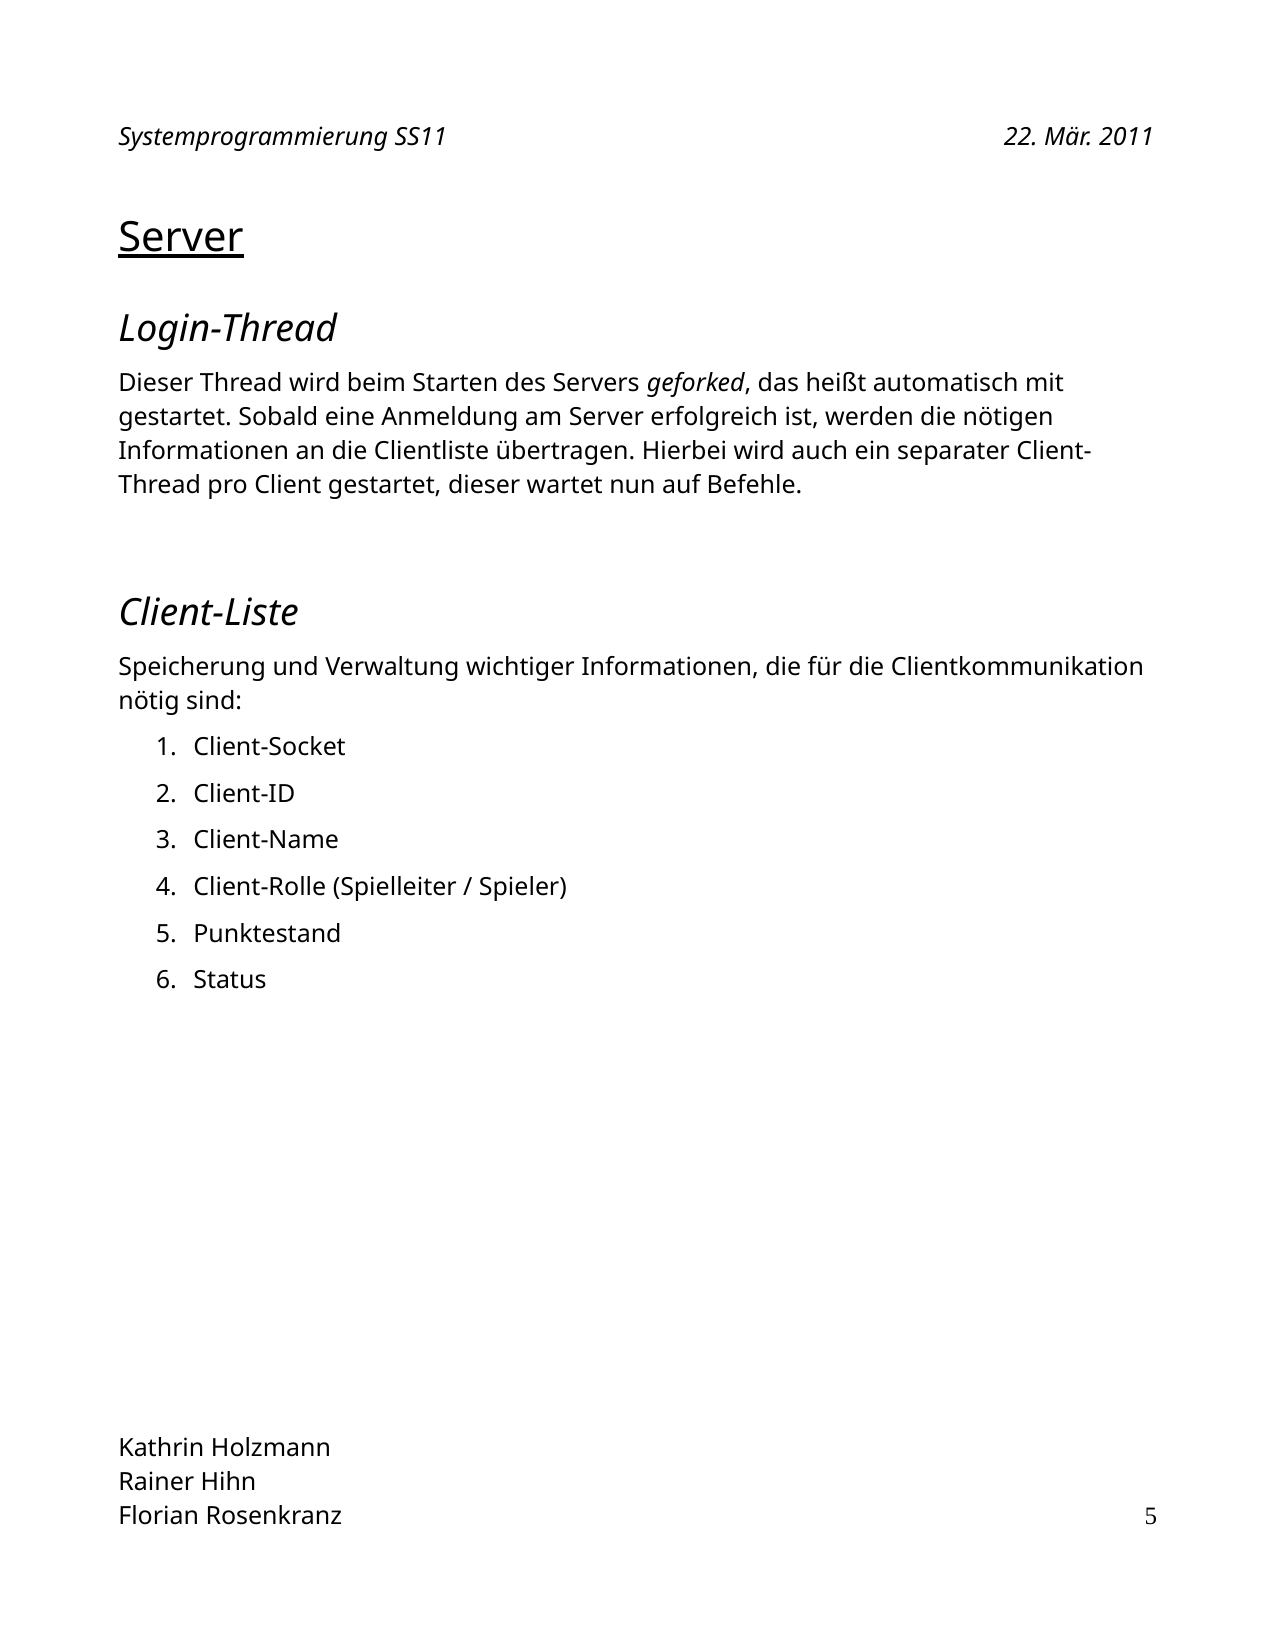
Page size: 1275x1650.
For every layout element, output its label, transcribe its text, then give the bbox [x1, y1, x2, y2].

list Client-ID [156, 776, 1157, 809]
text Speicherung und Verwaltung wichtiger Informationen, die für die Clientkommunikation nötig sind: [118, 648, 1157, 716]
text Dieser Thread wird beim Starten des Servers geforked, das heißt automatisch mit gestartet. Sobald eine Anmeldung am Server erfolgreich ist, werden die nötigen Informationen an die Clientliste übertragen. Hierbei wird auch ein separater Client-Thread pro Client gestartet, dieser wartet nun auf Befehle. [118, 364, 1157, 501]
list Punktestand [156, 915, 1157, 949]
subtitle Login-Thread [118, 301, 1157, 352]
subtitle Server [118, 207, 1157, 263]
list Client-Socket [156, 729, 1157, 763]
list Client-Name [156, 822, 1157, 856]
list Status [156, 962, 1157, 996]
list Client-Rolle (Spielleiter / Spieler) [156, 869, 1157, 903]
subtitle Client-Liste [118, 585, 1157, 636]
